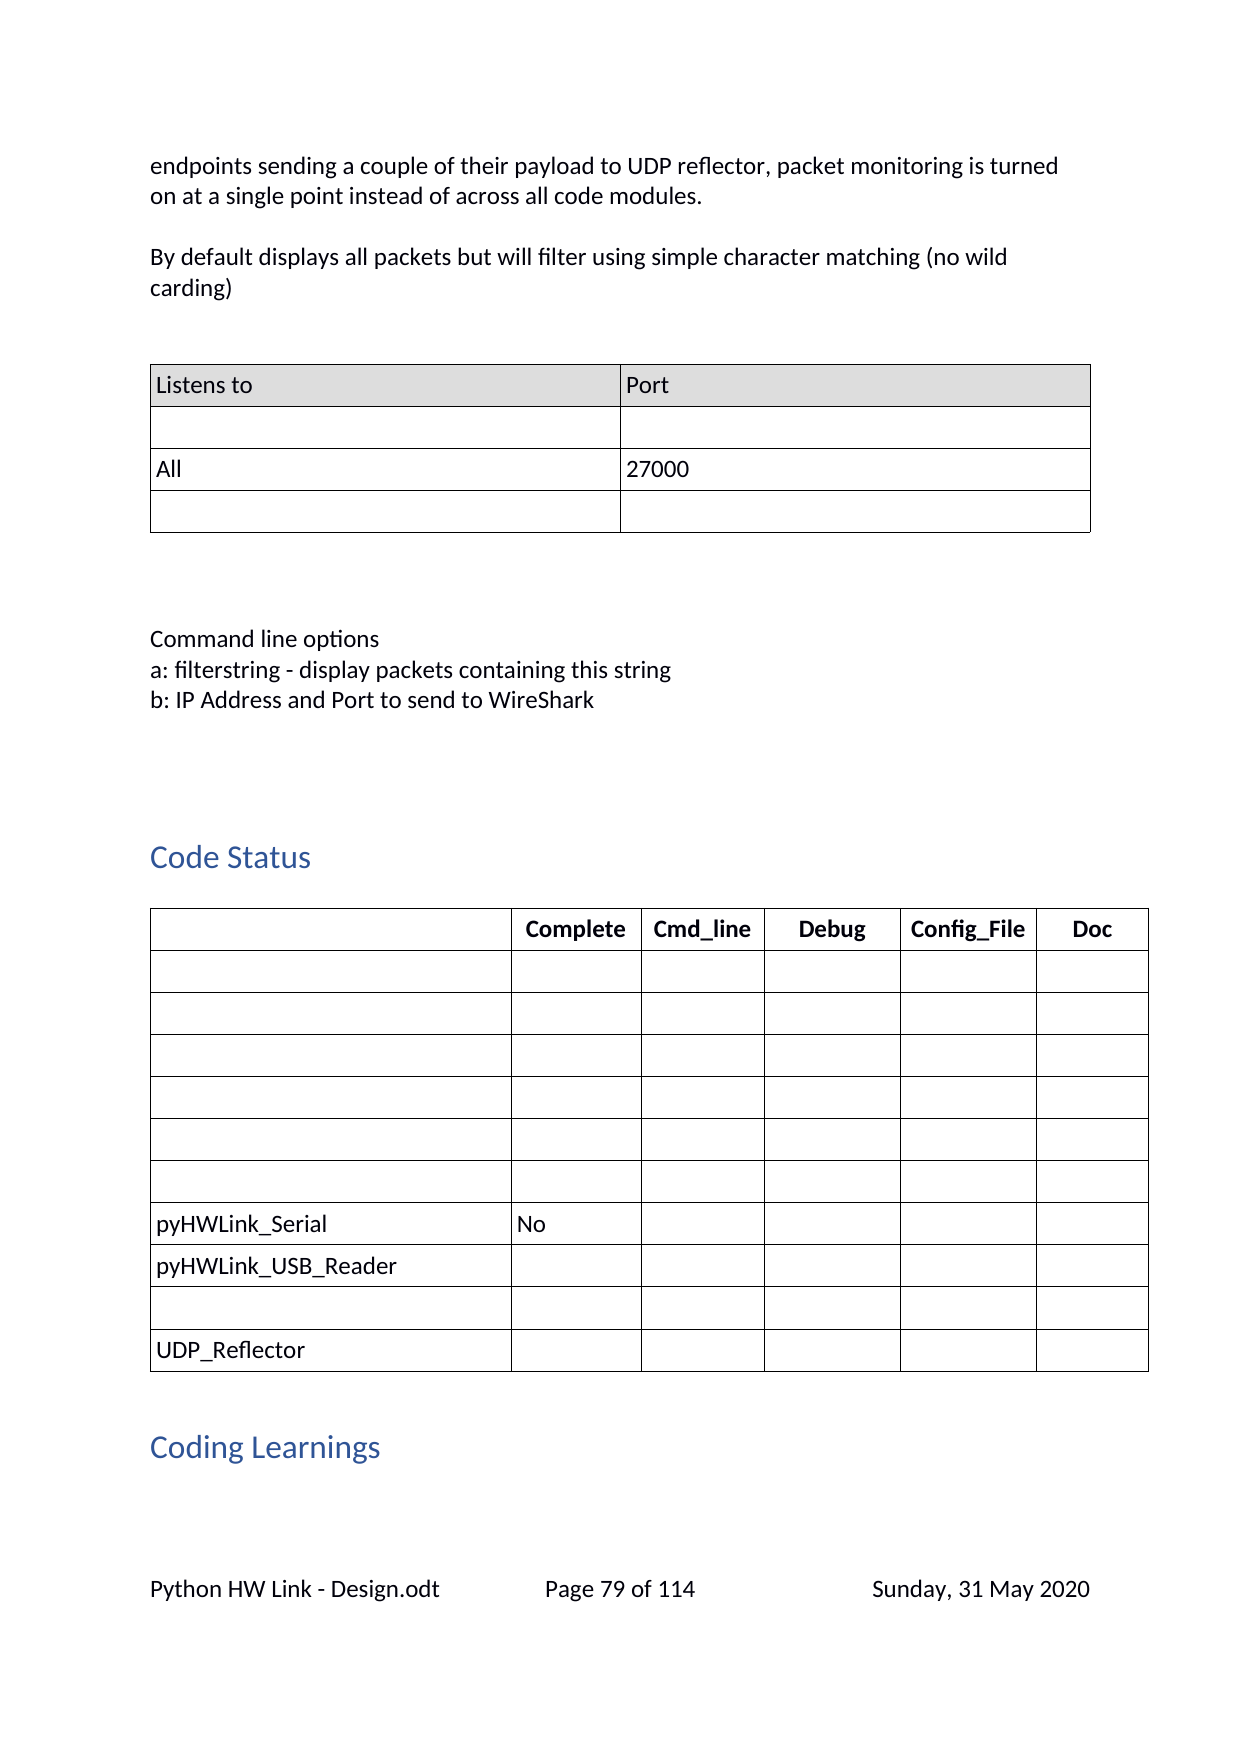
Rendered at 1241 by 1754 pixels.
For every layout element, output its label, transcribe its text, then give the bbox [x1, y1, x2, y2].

table_cell [1037, 993, 1148, 1034]
table_cell [512, 951, 641, 992]
table_cell [1037, 1035, 1148, 1076]
table_cell [512, 1287, 641, 1328]
table_cell [1037, 1161, 1148, 1202]
table_cell [765, 1119, 900, 1160]
table_cell [901, 1245, 1036, 1286]
table_cell [901, 1203, 1036, 1244]
table_cell [765, 993, 900, 1034]
text By default displays all packets but will filter using simple character matching (no wild carding) [150, 242, 1090, 303]
table_cell [901, 1035, 1036, 1076]
table_cell pyHWLink_Serial [151, 1203, 511, 1244]
table_cell [901, 1077, 1036, 1118]
table_cell [151, 1119, 511, 1160]
table_cell [1037, 1330, 1148, 1371]
table_cell No [512, 1203, 641, 1244]
subtitle Code Status [150, 836, 1090, 877]
table_cell [1037, 1287, 1148, 1328]
table_cell [901, 1330, 1036, 1371]
table_cell [642, 993, 764, 1034]
table_cell [151, 1161, 511, 1202]
table_cell [642, 1161, 764, 1202]
table_header Cmd_line [642, 909, 764, 950]
table_header Listens to [151, 365, 620, 406]
table_header [151, 909, 511, 950]
table_cell [901, 993, 1036, 1034]
text a: filterstring - display packets containing this string [150, 654, 1090, 685]
table_cell [151, 993, 511, 1034]
table_cell [151, 407, 620, 448]
table_cell [901, 951, 1036, 992]
table_cell [642, 951, 764, 992]
table_cell [151, 951, 511, 992]
table_cell [151, 1077, 511, 1118]
table_cell [765, 1330, 900, 1371]
table_header Debug [765, 909, 900, 950]
table_cell [642, 1330, 764, 1371]
table_cell [765, 1287, 900, 1328]
table_cell [642, 1077, 764, 1118]
table_cell [1037, 1077, 1148, 1118]
table_cell [765, 1077, 900, 1118]
table_cell [512, 1330, 641, 1371]
table_header Port [621, 365, 1090, 406]
table_cell [642, 1287, 764, 1328]
table_cell [765, 1161, 900, 1202]
table_cell [512, 1245, 641, 1286]
table_cell pyHWLink_USB_Reader [151, 1245, 511, 1286]
table_cell [765, 951, 900, 992]
table_cell UDP_Reflector [151, 1330, 511, 1371]
table_header Doc [1037, 909, 1148, 950]
table_cell [512, 1077, 641, 1118]
table_cell [765, 1203, 900, 1244]
table_cell [151, 1287, 511, 1328]
table_cell [1037, 951, 1148, 992]
table_cell [1037, 1119, 1148, 1160]
table_cell [642, 1203, 764, 1244]
table_cell [901, 1119, 1036, 1160]
table_cell 27000 [621, 449, 1090, 490]
table_cell [765, 1035, 900, 1076]
text endpoints sending a couple of their payload to UDP reflector, packet monitoring is turned on at a single point instead of across all code modules. [150, 150, 1090, 211]
table_cell [642, 1245, 764, 1286]
table_cell [642, 1035, 764, 1076]
table_cell [621, 491, 1090, 532]
table_cell [1037, 1203, 1148, 1244]
table_header Config_File [901, 909, 1036, 950]
table_cell [642, 1119, 764, 1160]
subtitle Coding Learnings [150, 1426, 1090, 1467]
table_cell [151, 491, 620, 532]
table_cell [1037, 1245, 1148, 1286]
table_cell [512, 1119, 641, 1160]
table_cell All [151, 449, 620, 490]
text b: IP Address and Port to send to WireShark [150, 685, 1090, 715]
table_cell [621, 407, 1090, 448]
table_cell [512, 1035, 641, 1076]
table_cell [901, 1161, 1036, 1202]
table_header Complete [512, 909, 641, 950]
table_cell [512, 1161, 641, 1202]
table_cell [765, 1245, 900, 1286]
table_cell [512, 993, 641, 1034]
table_cell [901, 1287, 1036, 1328]
text Command line options [150, 624, 1090, 654]
table_cell [151, 1035, 511, 1076]
